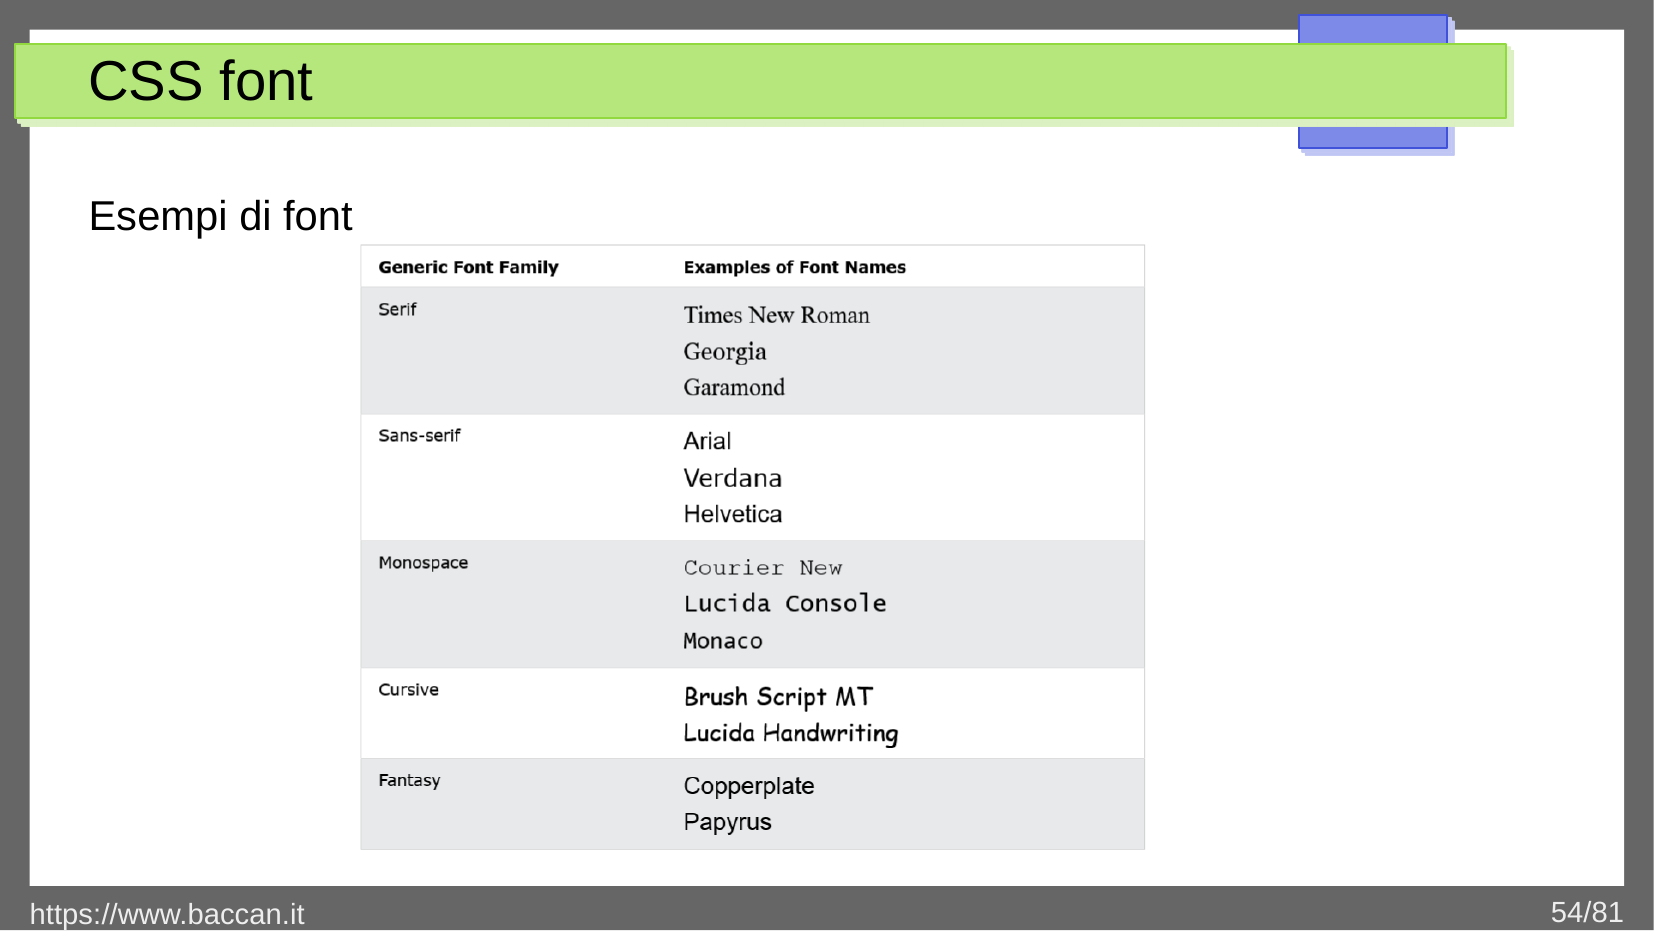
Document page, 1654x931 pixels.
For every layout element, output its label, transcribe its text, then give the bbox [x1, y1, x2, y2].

picture [354, 237, 1152, 857]
text_box Esempi di font [88, 169, 1565, 820]
title CSS font [88, 44, 1506, 119]
